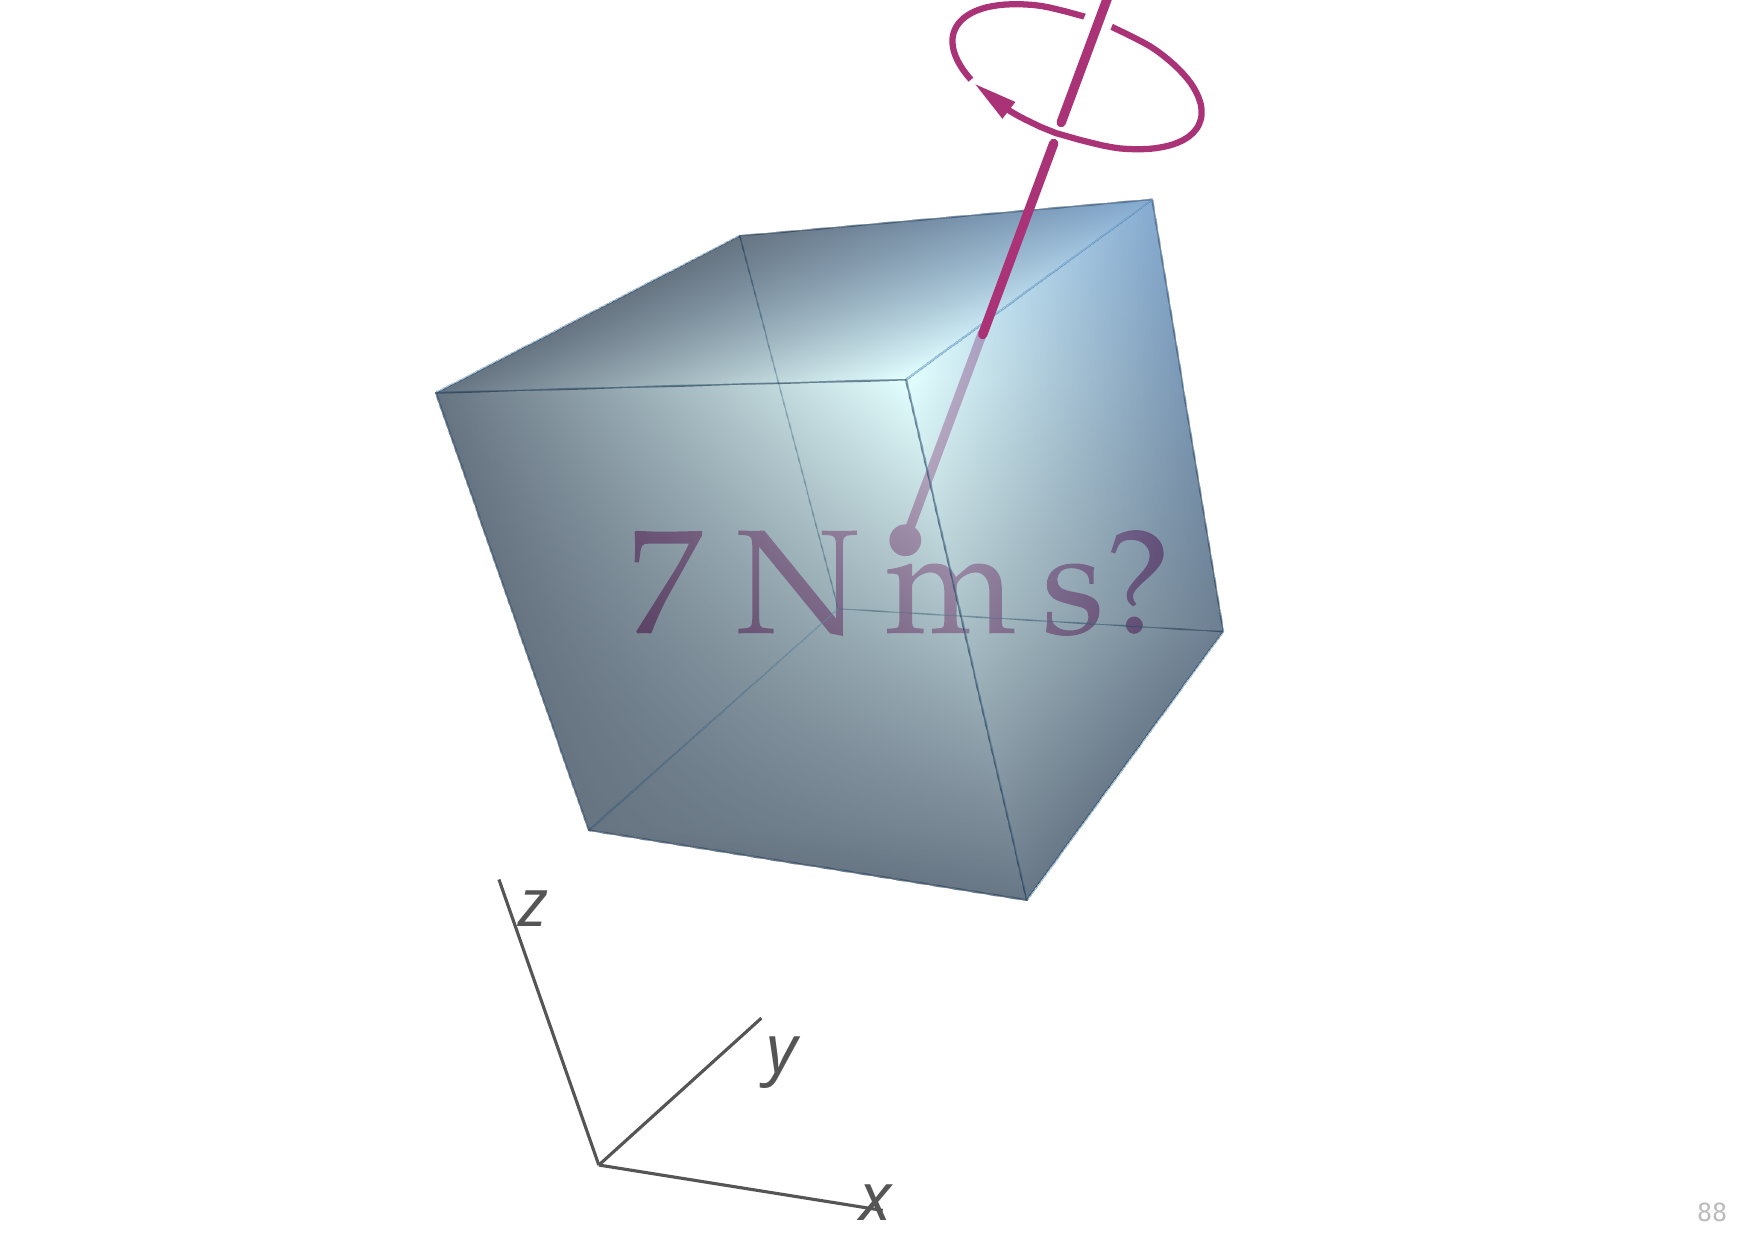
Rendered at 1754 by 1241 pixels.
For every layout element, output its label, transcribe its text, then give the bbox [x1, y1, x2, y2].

text_box [1079, 3, 1099, 34]
text_box y [751, 994, 793, 1076]
text_box z [503, 848, 543, 930]
text_box x [844, 1141, 886, 1224]
text_box [1098, 10, 1117, 41]
